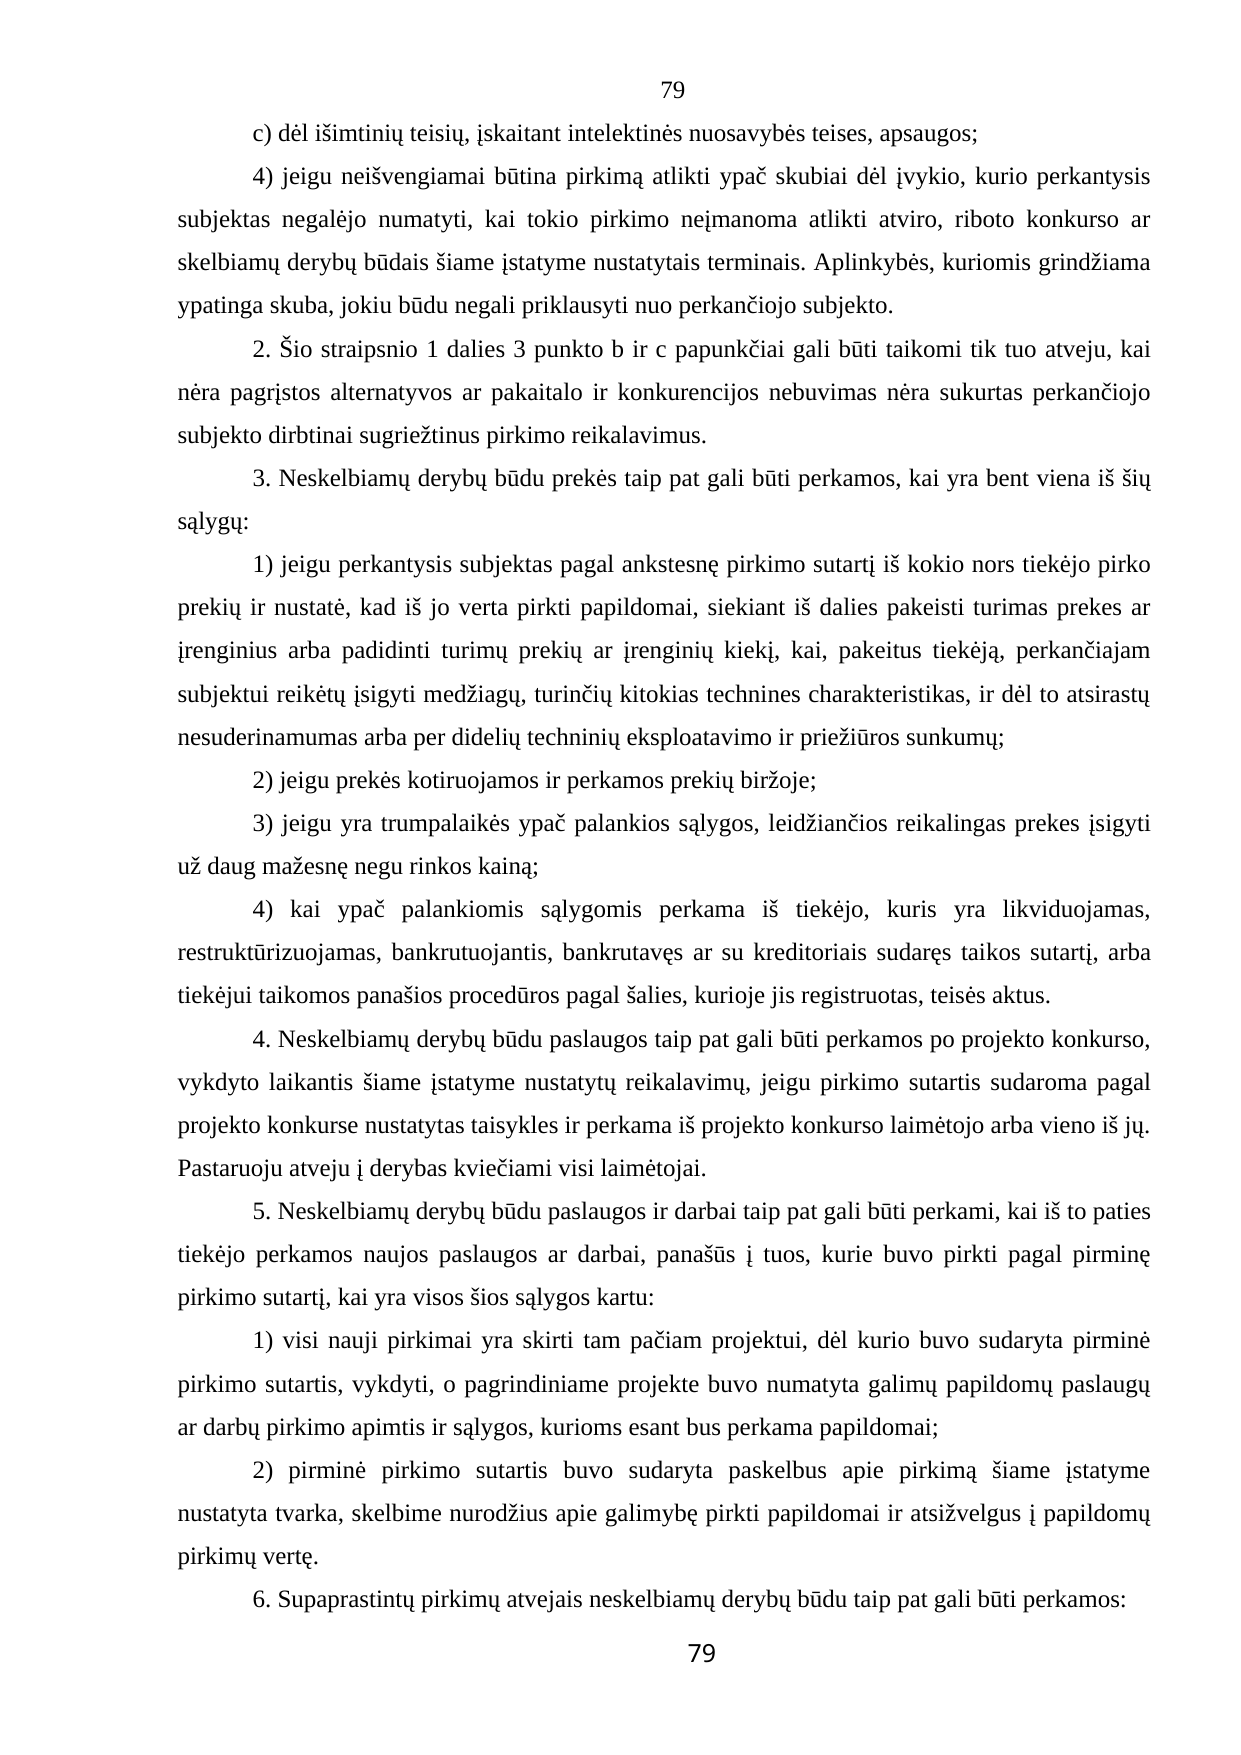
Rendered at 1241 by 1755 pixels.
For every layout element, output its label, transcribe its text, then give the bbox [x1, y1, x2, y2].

text 1) jeigu perkantysis subjektas pagal ankstesnę pirkimo sutartį iš kokio nors tiekėjo pirko prekių ir nustatė, kad iš jo verta pirkti papildomai, siekiant iš dalies pakeisti turimas prekes ar įrenginius arba padidinti turimų prekių ar įrenginių kiekį, kai, pakeitus tiekėją, perkančiajam subjektui reikėtų įsigyti medžiagų, turinčių kitokias technines charakteristikas, ir dėl to atsirastų nesuderinamumas arba per didelių techninių eksploatavimo ir priežiūros sunkumų; [177, 549, 1152, 751]
subtitle 2. Šio straipsnio 1 dalies 3 punkto b ir c papunkčiai gali būti taikomi tik tuo atveju, kai nėra pagrįstos alternatyvos ar pakaitalo ir konkurencijos nebuvimas nėra sukurtas perkančiojo subjekto dirbtinai sugriežtinus pirkimo reikalavimus. [177, 334, 1152, 449]
text 2) jeigu prekės kotiruojamos ir perkamos prekių biržoje; [177, 765, 1152, 794]
text 4) kai ypač palankiomis sąlygomis perkama iš tiekėjo, kuris yra likviduojamas, restruktūrizuojamas, bankrutuojantis, bankrutavęs ar su kreditoriais sudaręs taikos sutartį, arba tiekėjui taikomos panašios procedūros pagal šalies, kurioje jis registruotas, teisės aktus. [177, 894, 1152, 1009]
subtitle 4) jeigu neišvengiamai būtina pirkimą atlikti ypač skubiai dėl įvykio, kurio perkantysis subjektas negalėjo numatyti, kai tokio pirkimo neįmanoma atlikti atviro, riboto konkurso ar skelbiamų derybų būdais šiame įstatyme nustatytais terminais. Aplinkybės, kuriomis grindžiama ypatinga skuba, jokiu būdu negali priklausyti nuo perkančiojo subjekto. [177, 161, 1152, 319]
text 1) visi nauji pirkimai yra skirti tam pačiam projektui, dėl kurio buvo sudaryta pirminė pirkimo sutartis, vykdyti, o pagrindiniame projekte buvo numatyta galimų papildomų paslaugų ar darbų pirkimo apimtis ir sąlygos, kurioms esant bus perkama papildomai; [177, 1326, 1152, 1441]
subtitle 6. Supaprastintų pirkimų atvejais neskelbiamų derybų būdu taip pat gali būti perkamos: [177, 1584, 1152, 1613]
subtitle 3. Neskelbiamų derybų būdu prekės taip pat gali būti perkamos, kai yra bent viena iš šių sąlygų: [177, 463, 1152, 535]
text 2) pirminė pirkimo sutartis buvo sudaryta paskelbus apie pirkimą šiame įstatyme nustatyta tvarka, skelbime nurodžius apie galimybę pirkti papildomai ir atsižvelgus į papildomų pirkimų vertę. [177, 1455, 1152, 1570]
text 4. Neskelbiamų derybų būdu paslaugos taip pat gali būti perkamos po projekto konkurso, vykdyto laikantis šiame įstatyme nustatytų reikalavimų, jeigu pirkimo sutartis sudaroma pagal projekto konkurse nustatytas taisykles ir perkama iš projekto konkurso laimėtojo arba vieno iš jų. Pastaruoju atveju į derybas kviečiami visi laimėtojai. [177, 1024, 1152, 1182]
subtitle c) dėl išimtinių teisių, įskaitant intelektinės nuosavybės teises, apsaugos; [177, 118, 1152, 147]
text 3) jeigu yra trumpalaikės ypač palankios sąlygos, leidžiančios reikalingas prekes įsigyti už daug mažesnę negu rinkos kainą; [177, 808, 1152, 880]
text 5. Neskelbiamų derybų būdu paslaugos ir darbai taip pat gali būti perkami, kai iš to paties tiekėjo perkamos naujos paslaugos ar darbai, panašūs į tuos, kurie buvo pirkti pagal pirminę pirkimo sutartį, kai yra visos šios sąlygos kartu: [177, 1196, 1152, 1311]
